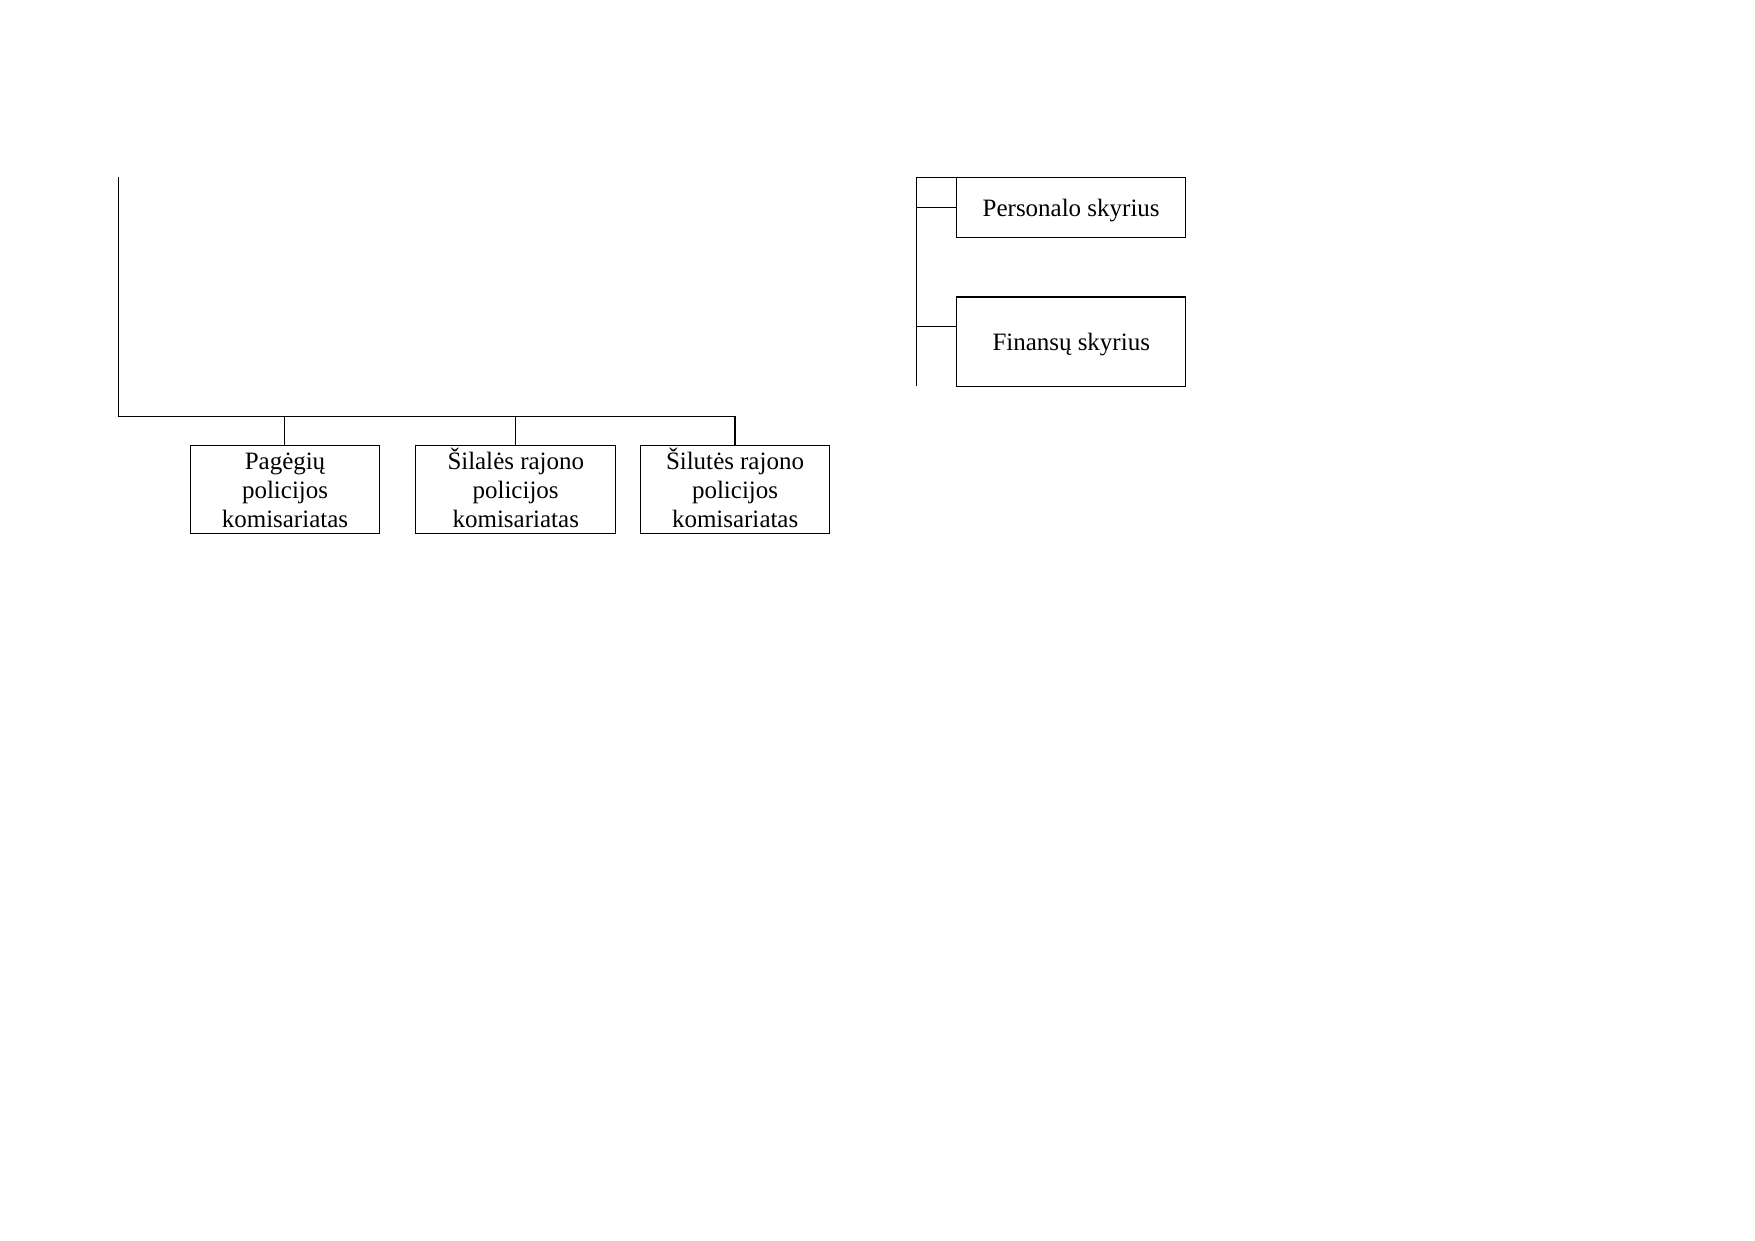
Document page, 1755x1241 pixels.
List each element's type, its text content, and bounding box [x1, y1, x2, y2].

table_cell Šilalės rajono policijos komisariatas [416, 446, 615, 533]
table_cell [119, 177, 150, 237]
table_cell [1212, 177, 1238, 207]
table_cell [522, 207, 567, 237]
table_cell [522, 177, 567, 207]
table_cell [1316, 445, 1479, 533]
table_cell [1186, 296, 1212, 326]
table_cell [640, 417, 734, 445]
table_cell [1504, 416, 1585, 445]
table_cell [119, 296, 150, 386]
table_cell [1316, 416, 1398, 445]
table_cell [917, 237, 957, 296]
table_cell [567, 237, 602, 296]
table_cell [190, 417, 284, 445]
table_cell [1504, 445, 1653, 533]
table_cell [1212, 267, 1238, 296]
table_cell [190, 237, 522, 296]
table_cell [119, 386, 1238, 416]
table_cell [602, 237, 881, 296]
table_cell [150, 417, 190, 445]
table_cell [119, 237, 150, 296]
table_cell [881, 177, 916, 237]
table_cell [1186, 177, 1212, 207]
table_cell [881, 237, 916, 296]
table_cell [567, 177, 602, 207]
table_cell [516, 417, 616, 445]
table_cell [567, 356, 602, 386]
table_cell [1186, 356, 1212, 386]
table_cell [954, 416, 1042, 445]
table_cell [917, 178, 956, 207]
table_cell [602, 177, 881, 237]
table_cell [415, 417, 515, 445]
table_cell [1091, 416, 1179, 445]
table_cell [190, 177, 522, 237]
table_cell [1479, 445, 1504, 533]
table_cell [1185, 267, 1212, 296]
table_cell [285, 417, 379, 445]
table_cell [150, 177, 190, 237]
table_cell Pagėgių policijos komisariatas [191, 446, 379, 533]
table_cell [1042, 445, 1091, 533]
table_cell [567, 296, 602, 326]
table_cell [1212, 207, 1238, 237]
table_cell [522, 237, 567, 296]
table_cell [917, 208, 956, 237]
table_cell [917, 296, 956, 326]
table_cell [1186, 207, 1212, 237]
table_cell [1267, 416, 1316, 445]
table_cell [1267, 445, 1316, 533]
table_cell [602, 296, 881, 386]
table_cell Personalo skyrius [957, 178, 1185, 237]
table_cell [150, 296, 190, 386]
table_cell [150, 445, 190, 533]
table_cell [1238, 177, 1653, 237]
table_cell [522, 296, 567, 386]
table_cell [1212, 356, 1238, 386]
table_cell [616, 417, 640, 445]
table_cell [1042, 416, 1091, 445]
table_cell [380, 445, 415, 533]
table_cell [1212, 296, 1238, 326]
table_cell [1238, 386, 1653, 416]
table_cell [917, 356, 956, 386]
table_cell [1179, 416, 1267, 445]
table_cell [1212, 237, 1238, 267]
table_cell [567, 326, 602, 356]
table_cell [917, 327, 956, 356]
table_cell [379, 417, 415, 445]
table_cell [1238, 237, 1653, 296]
table_cell [1238, 296, 1653, 386]
table_cell [866, 416, 954, 445]
table_cell [150, 237, 190, 296]
table_cell [190, 296, 522, 386]
table_cell [736, 416, 829, 445]
table_cell [1398, 416, 1479, 445]
table_cell [1186, 326, 1238, 356]
table_cell [830, 445, 866, 533]
table_cell Šilutės rajono policijos komisariatas [641, 446, 829, 533]
table_cell [1185, 237, 1212, 267]
table_cell [866, 445, 1042, 533]
table_cell [616, 445, 640, 533]
table_cell [567, 207, 602, 237]
table_cell [1479, 416, 1504, 445]
table_cell [1585, 416, 1653, 445]
table_cell [118, 445, 150, 533]
table_cell [957, 238, 1185, 296]
table_cell Finansų skyrius [957, 298, 1185, 386]
table_cell [881, 296, 916, 386]
table_cell [118, 417, 150, 445]
table_cell [1091, 445, 1267, 533]
table_cell [829, 416, 866, 445]
